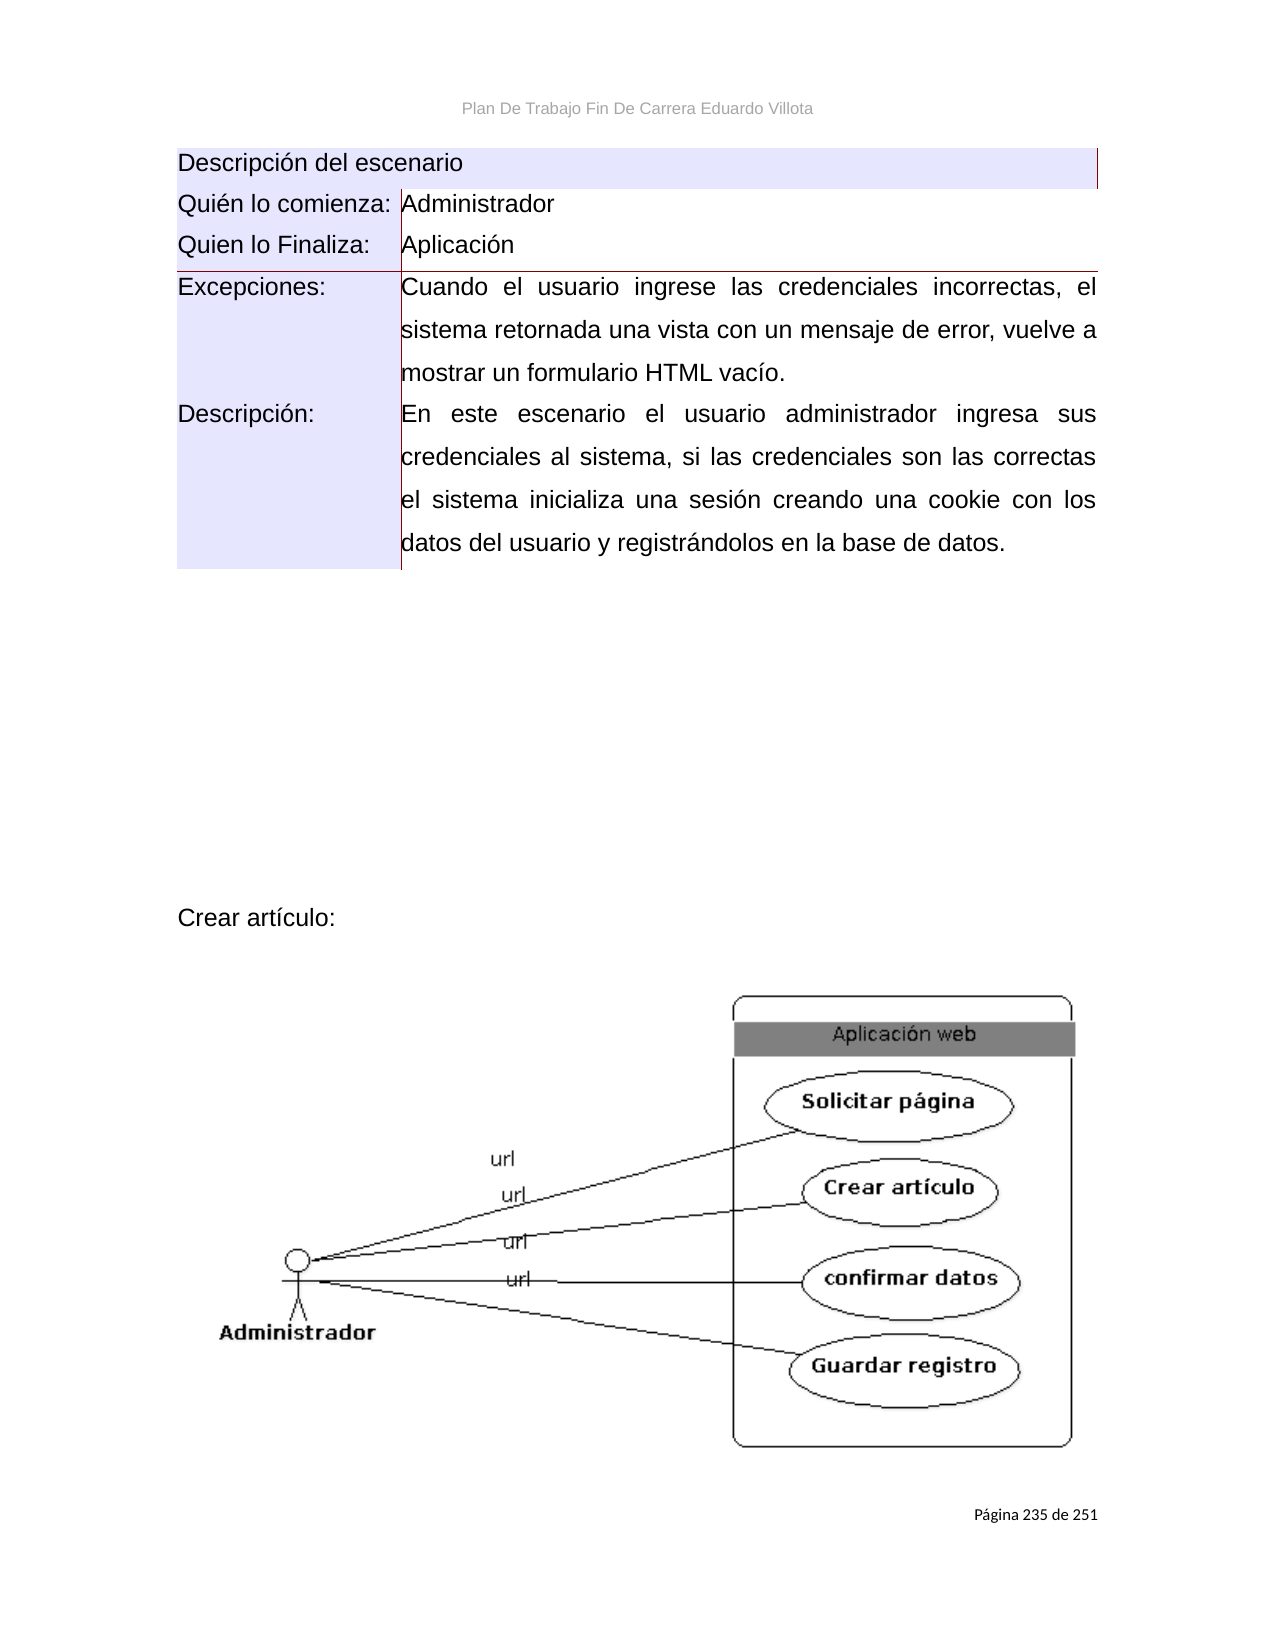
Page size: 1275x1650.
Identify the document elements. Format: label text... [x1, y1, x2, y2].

table_cell En este escenario el usuario administrador ingresa sus credenciales al sistema, si las credenciales son las correctas el sistema inicializa una sesión creando una cookie con los datos del usuario y registrándolos en la base de datos. [402, 399, 1097, 569]
table_cell Cuando el usuario ingrese las credenciales incorrectas, el sistema retornada una vista con un mensaje de error, vuelve a mostrar un formulario HTML vacío. [402, 272, 1097, 399]
table_cell Aplicación [402, 230, 1097, 271]
table_cell Quién lo comienza: [177, 189, 401, 230]
table_cell Excepciones: [177, 272, 401, 399]
table_cell Quien lo Finaliza: [177, 230, 401, 271]
picture [182, 977, 1096, 1465]
table_cell Administrador [402, 189, 1097, 230]
table_header Descripción del escenario [177, 148, 1097, 189]
table_cell Descripción: [177, 399, 401, 569]
text Crear artículo: [177, 903, 1098, 932]
